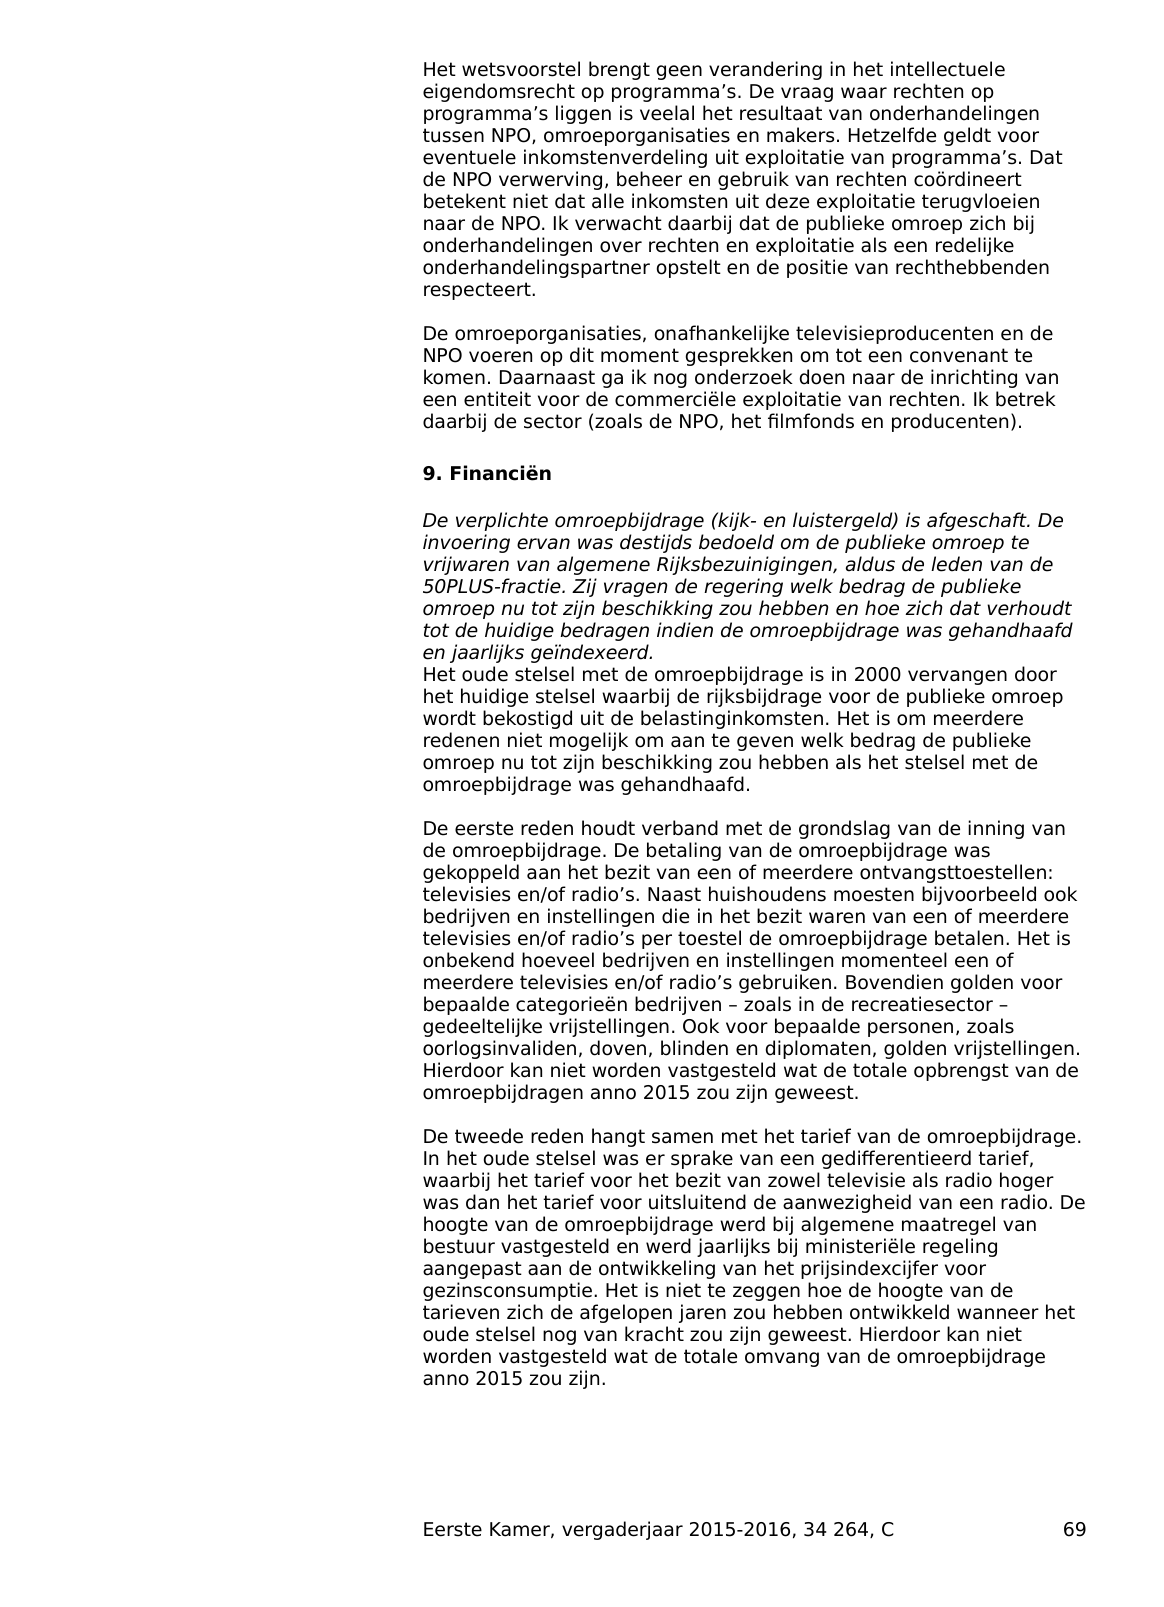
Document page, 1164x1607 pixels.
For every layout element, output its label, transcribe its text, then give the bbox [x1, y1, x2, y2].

text Het wetsvoorstel brengt geen verandering in het intellectuele eigendomsrecht op programma’s. De vraag waar rechten op programma’s liggen is veelal het resultaat van onderhandelingen tussen NPO, omroeporganisaties en makers. Hetzelfde geldt voor eventuele inkomstenverdeling uit exploitatie van programma’s. Dat de NPO verwerving, beheer en gebruik van rechten coördineert betekent niet dat alle inkomsten uit deze exploitatie terugvloeien naar de NPO. Ik verwacht daarbij dat de publieke omroep zich bij onderhandelingen over rechten en exploitatie als een redelijke onderhandelingspartner opstelt en de positie van rechthebbenden respecteert. [422, 59, 1087, 301]
text De eerste reden houdt verband met de grondslag van de inning van de omroepbijdrage. De betaling van de omroepbijdrage was gekoppeld aan het bezit van een of meerdere ontvangsttoestellen: televisies en/of radio’s. Naast huishoudens moesten bijvoorbeeld ook bedrijven en instellingen die in het bezit waren van een of meerdere televisies en/of radio’s per toestel de omroepbijdrage betalen. Het is onbekend hoeveel bedrijven en instellingen momenteel een of meerdere televisies en/of radio’s gebruiken. Bovendien golden voor bepaalde categorieën bedrijven – zoals in de recreatiesector – gedeeltelijke vrijstellingen. Ook voor bepaalde personen, zoals oorlogsinvaliden, doven, blinden en diplomaten, golden vrijstellingen. Hierdoor kan niet worden vastgesteld wat de totale opbrengst van de omroepbijdragen anno 2015 zou zijn geweest. [422, 818, 1087, 1103]
text Het oude stelsel met de omroepbijdrage is in 2000 vervangen door het huidige stelsel waarbij de rijksbijdrage voor de publieke omroep wordt bekostigd uit de belastinginkomsten. Het is om meerdere redenen niet mogelijk om aan te geven welk bedrag de publieke omroep nu tot zijn beschikking zou hebben als het stelsel met de omroepbijdrage was gehandhaafd. [422, 664, 1087, 796]
text De omroeporganisaties, onafhankelijke televisieproducenten en de NPO voeren op dit moment gesprekken om tot een convenant te komen. Daarnaast ga ik nog onderzoek doen naar de inrichting van een entiteit voor de commerciële exploitatie van rechten. Ik betrek daarbij de sector (zoals de NPO, het filmfonds en producenten). [422, 323, 1087, 433]
text De tweede reden hangt samen met het tarief van de omroepbijdrage. In het oude stelsel was er sprake van een gedifferentieerd tarief, waarbij het tarief voor het bezit van zowel televisie als radio hoger was dan het tarief voor uitsluitend de aanwezigheid van een radio. De hoogte van de omroepbijdrage werd bij algemene maatregel van bestuur vastgesteld en werd jaarlijks bij ministeriële regeling aangepast aan de ontwikkeling van het prijsindexcijfer voor gezinsconsumptie. Het is niet te zeggen hoe de hoogte van de tarieven zich de afgelopen jaren zou hebben ontwikkeld wanneer het oude stelsel nog van kracht zou zijn geweest. Hierdoor kan niet worden vastgesteld wat de totale omvang van de omroepbijdrage anno 2015 zou zijn. [422, 1126, 1087, 1389]
text De verplichte omroepbijdrage (kijk- en luistergeld) is afgeschaft. De invoering ervan was destijds bedoeld om de publieke omroep te vrijwaren van algemene Rijksbezuinigingen, aldus de leden van de 50PLUS-fractie. Zij vragen de regering welk bedrag de publieke omroep nu tot zijn beschikking zou hebben en hoe zich dat verhoudt tot de huidige bedragen indien de omroepbijdrage was gehandhaafd en jaarlijks geïndexeerd. [422, 510, 1087, 664]
subtitle 9. Financiën [422, 463, 1087, 485]
